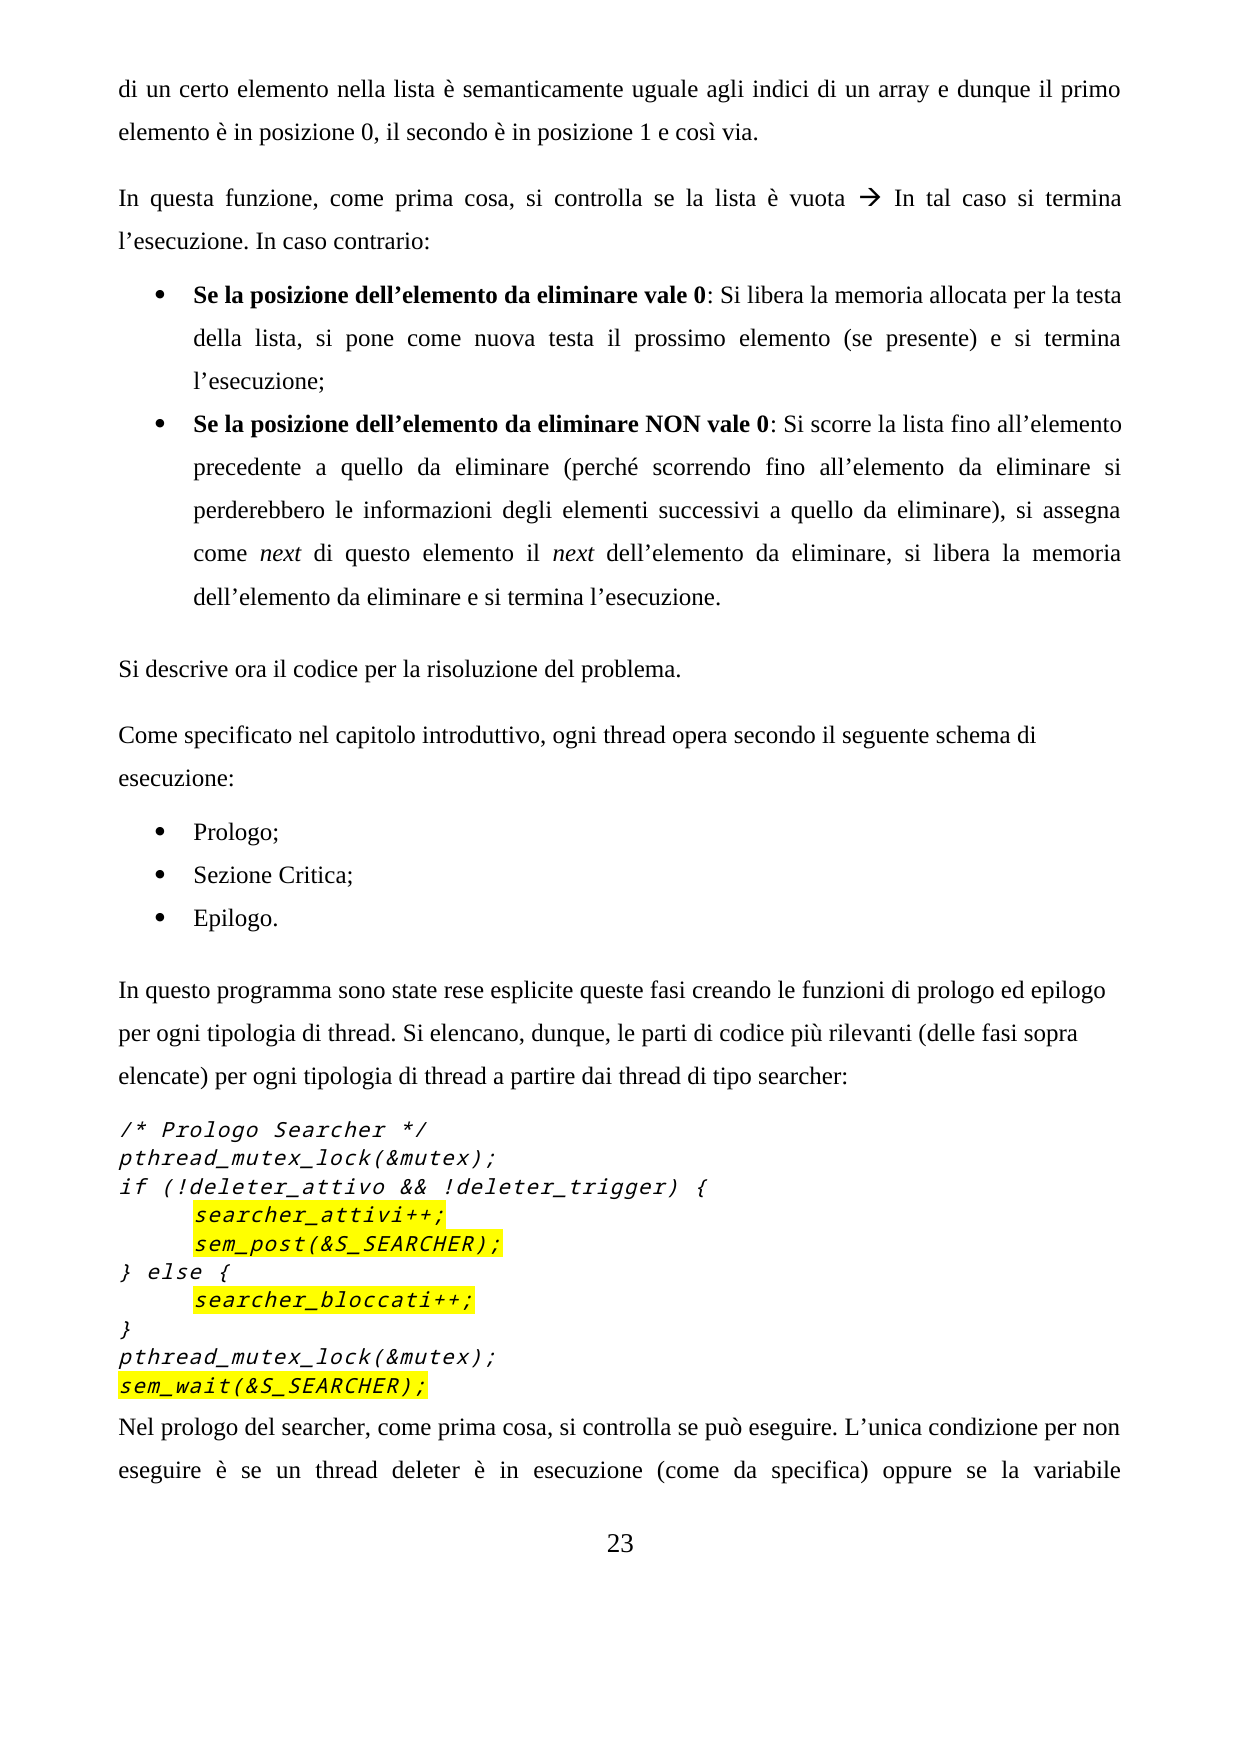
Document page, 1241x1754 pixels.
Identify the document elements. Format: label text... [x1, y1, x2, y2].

text sem_post(&S_SEARCHER); [118, 1229, 1122, 1257]
text pthread_mutex_lock(&mutex); [118, 1143, 1122, 1172]
text } [118, 1314, 1122, 1342]
text Si descrive ora il codice per la risoluzione del problema. [118, 654, 1122, 683]
text /* Prologo Searcher */ [118, 1115, 1122, 1143]
text pthread_mutex_lock(&mutex); [118, 1342, 1122, 1371]
text if (!deleter_attivo && !deleter_trigger) { [118, 1172, 1122, 1200]
text Come specificato nel capitolo introduttivo, ogni thread opera secondo il seguente schema di esecuzione: [118, 720, 1122, 792]
text searcher_attivi++; [118, 1200, 1122, 1229]
text sem_wait(&S_SEARCHER); [118, 1371, 1122, 1399]
text Nel prologo del searcher, come prima cosa, si controlla se può eseguire. L’unica condizione per non eseguire è se un thread deleter è in esecuzione (come da specifica) oppure se la variabile [118, 1412, 1122, 1484]
text In questo programma sono state rese esplicite queste fasi creando le funzioni di prologo ed epilogo per ogni tipologia di thread. Si elencano, dunque, le parti di codice più rilevanti (delle fasi sopra elencate) per ogni tipologia di thread a partire dai thread di tipo searcher: [118, 975, 1122, 1090]
list Se la posizione dell’elemento da eliminare NON vale 0: Si scorre la lista fino all’elemento precedente a quello da eliminare (perché scorrendo fino all’elemento da eliminare si perderebbero le informazioni degli elementi successivi a quello da eliminare), si assegna come next di questo elemento il next dell’elemento da eliminare, si libera la memoria dell’elemento da eliminare e si termina l’esecuzione. [156, 409, 1122, 610]
list Epilogo. [156, 903, 1122, 932]
text searcher_bloccati++; [118, 1286, 1122, 1314]
text } else { [118, 1257, 1122, 1286]
text di un certo elemento nella lista è semanticamente uguale agli indici di un array e dunque il primo elemento è in posizione 0, il secondo è in posizione 1 e così via. [118, 74, 1122, 146]
list Se la posizione dell’elemento da eliminare vale 0: Si libera la memoria allocata per la testa della lista, si pone come nuova testa il prossimo elemento (se presente) e si termina l’esecuzione; [156, 280, 1122, 395]
list Prologo; [156, 817, 1122, 845]
text In questa funzione, come prima cosa, si controlla se la lista è vuota  In tal caso si termina l’esecuzione. In caso contrario: [118, 183, 1122, 255]
list Sezione Critica; [156, 860, 1122, 888]
